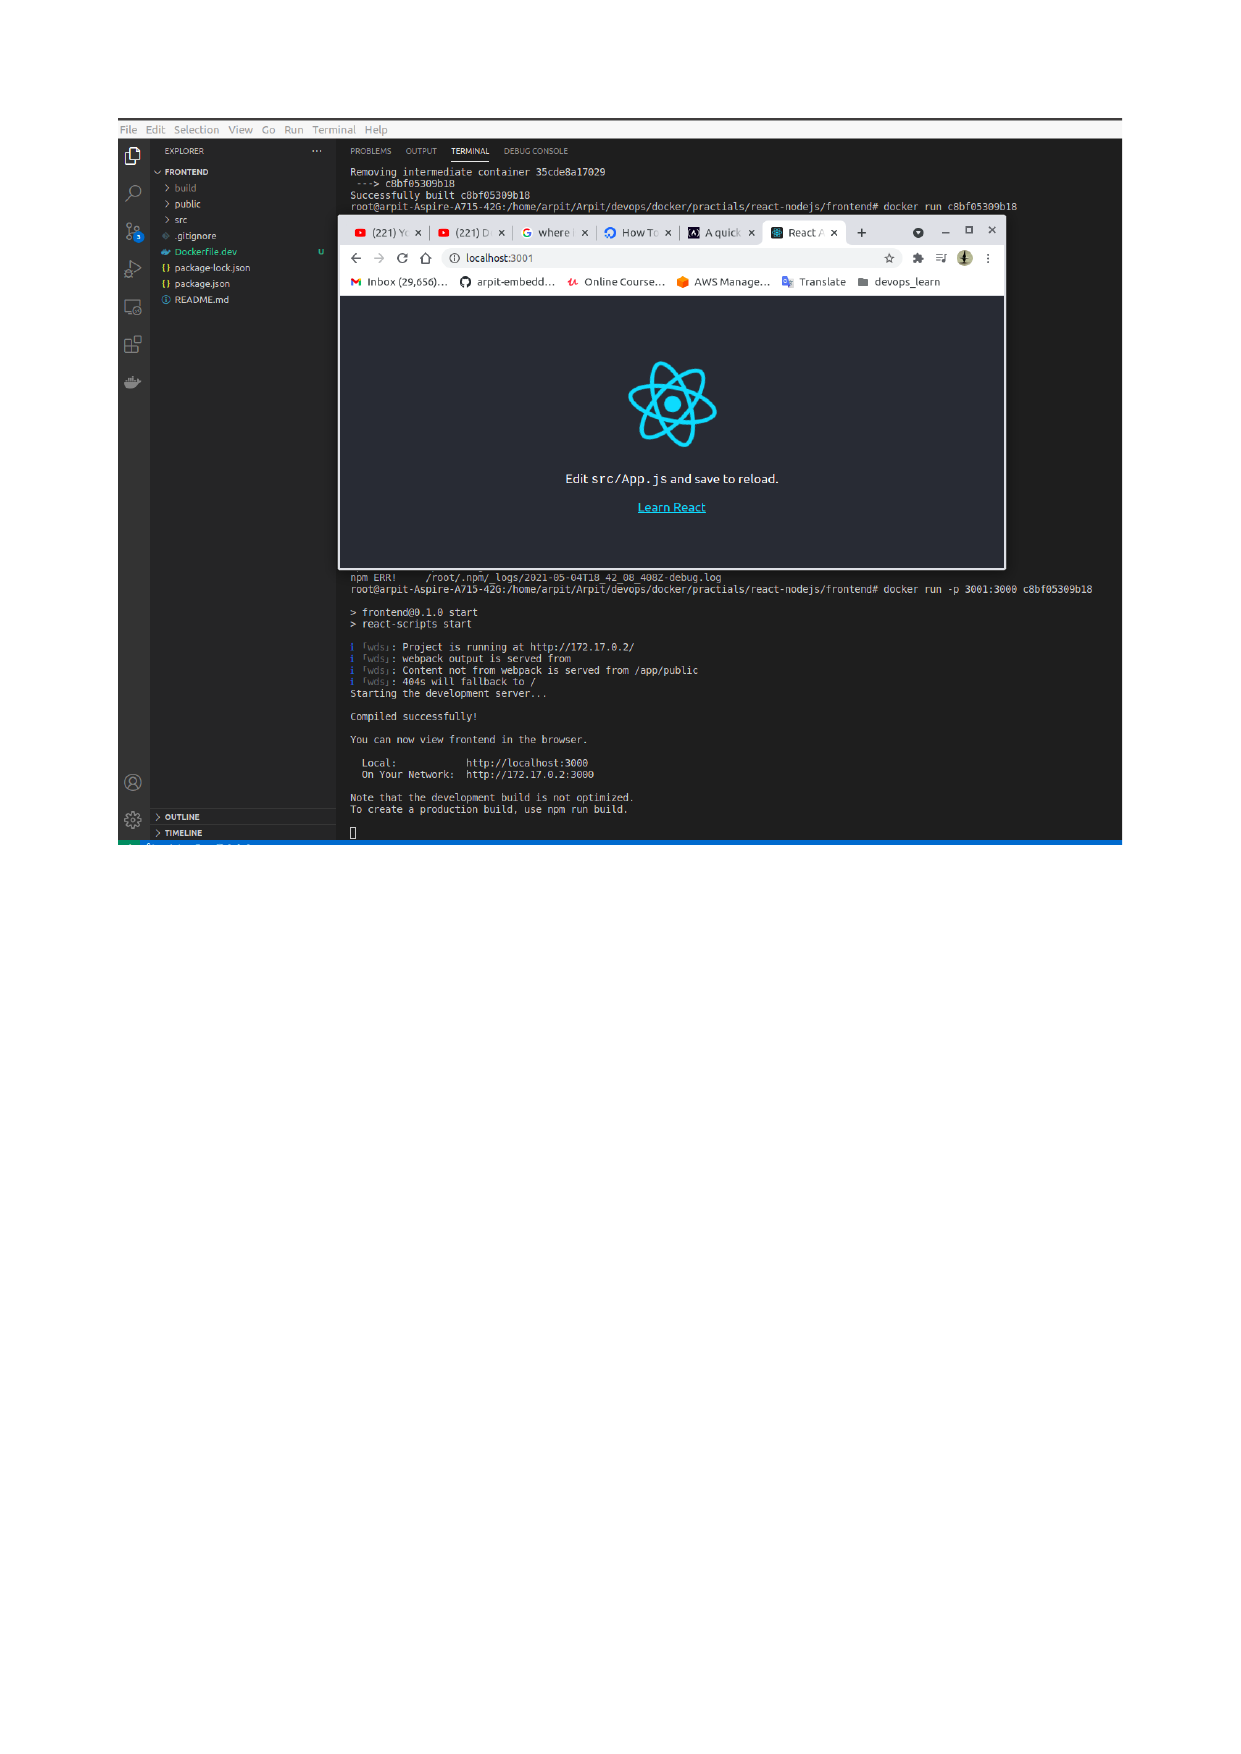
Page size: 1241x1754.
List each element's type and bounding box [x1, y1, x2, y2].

picture [118, 118, 1123, 845]
